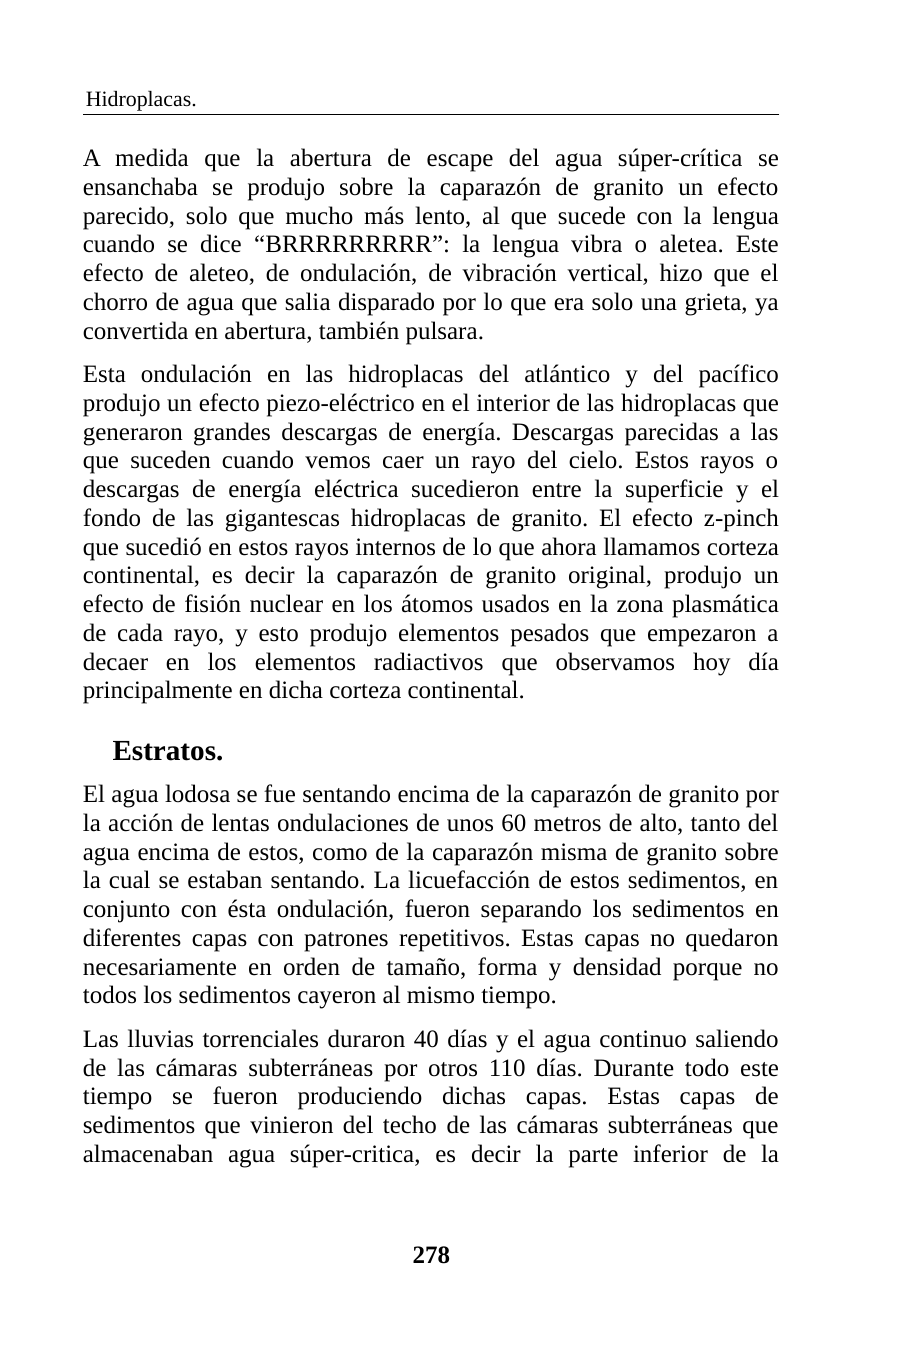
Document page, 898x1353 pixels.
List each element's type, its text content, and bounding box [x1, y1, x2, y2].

text Las lluvias torrenciales duraron 40 días y el agua continuo saliendo de las cámaras subterráneas por otros 110 días. Durante todo este tiempo se fueron produciendo dichas capas. Estas capas de sedimentos que vinieron del techo de las cámaras subterráneas que almacenaban agua súper-critica, es decir la parte inferior de la [83, 1024, 779, 1168]
subtitle Estratos. [112, 733, 779, 767]
text Esta ondulación en las hidroplacas del atlántico y del pacífico produjo un efecto piezo-eléctrico en el interior de las hidroplacas que generaron grandes descargas de energía. Descargas parecidas a las que suceden cuando vemos caer un rayo del cielo. Estos rayos o descargas de energía eléctrica sucedieron entre la superficie y el fondo de las gigantescas hidroplacas de granito. El efecto z-pinch que sucedió en estos rayos internos de lo que ahora llamamos corteza continental, es decir la caparazón de granito original, produjo un efecto de fisión nuclear en los átomos usados en la zona plasmática de cada rayo, y esto produjo elementos pesados que empezaron a decaer en los elementos radiactivos que observamos hoy día principalmente en dicha corteza continental. [83, 359, 779, 704]
text A medida que la abertura de escape del agua súper-crítica se ensanchaba se produjo sobre la caparazón de granito un efecto parecido, solo que mucho más lento, al que sucede con la lengua cuando se dice “BRRRRRRRRR”: la lengua vibra o aletea. Este efecto de aleteo, de ondulación, de vibración vertical, hizo que el chorro de agua que salia disparado por lo que era solo una grieta, ya convertida en abertura, también pulsara. [83, 143, 779, 344]
text El agua lodosa se fue sentando encima de la caparazón de granito por la acción de lentas ondulaciones de unos 60 metros de alto, tanto del agua encima de estos, como de la caparazón misma de granito sobre la cual se estaban sentando. La licuefacción de estos sedimentos, en conjunto con ésta ondulación, fueron separando los sedimentos en diferentes capas con patrones repetitivos. Estas capas no quedaron necesariamente en orden de tamaño, forma y densidad porque no todos los sedimentos cayeron al mismo tiempo. [83, 779, 779, 1009]
